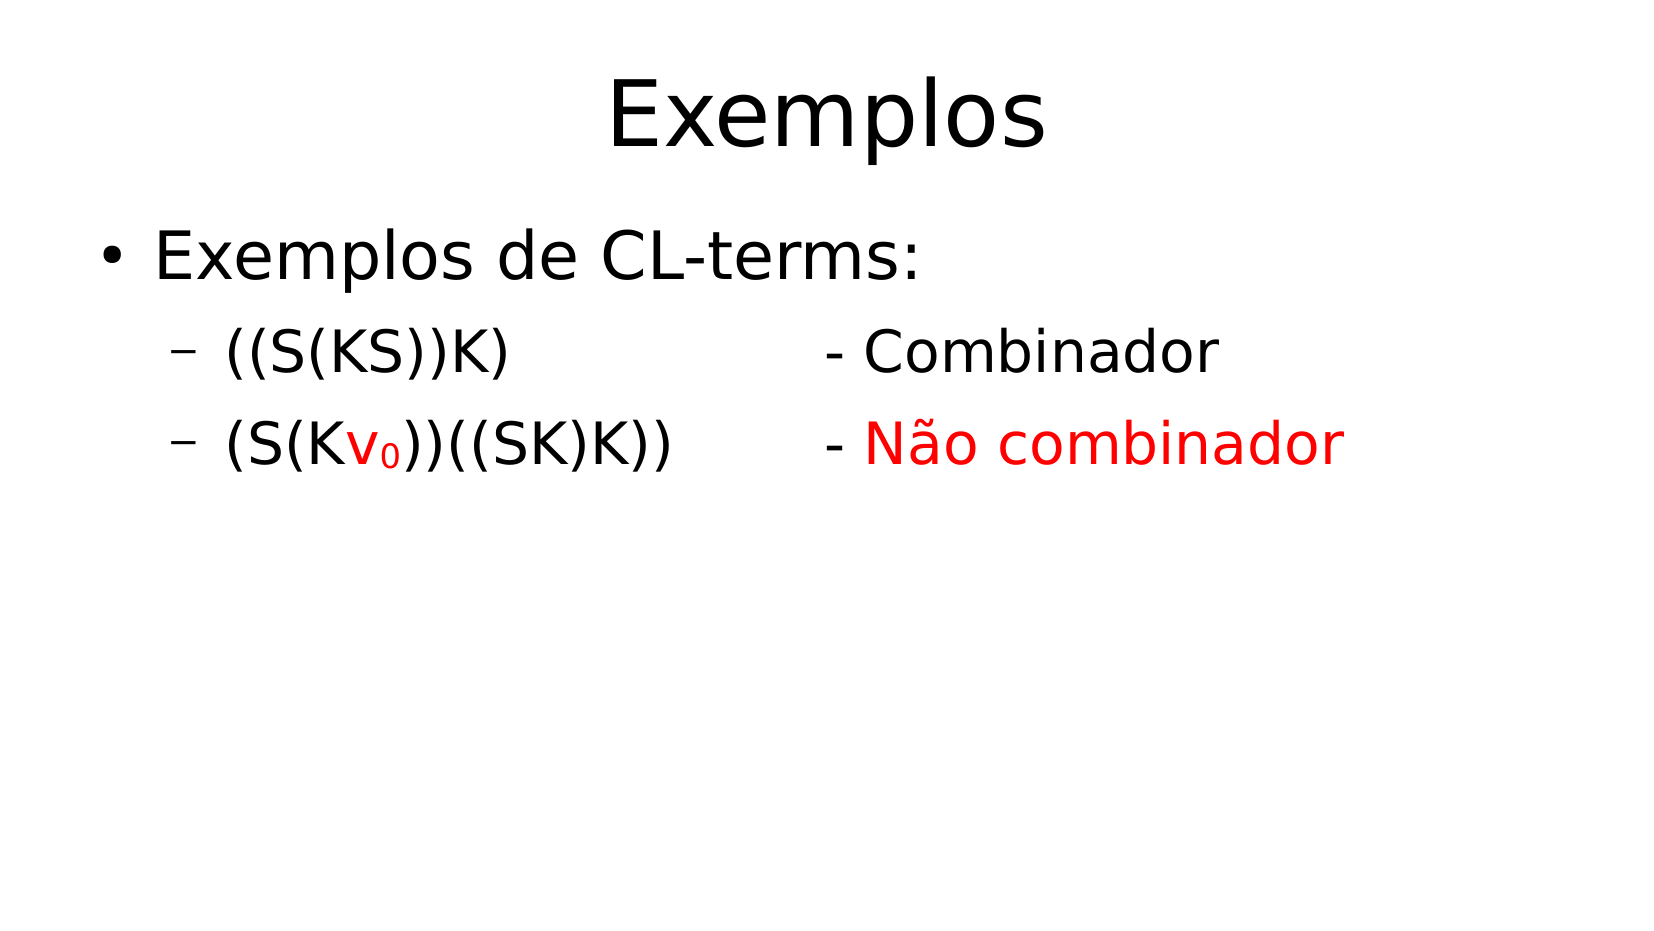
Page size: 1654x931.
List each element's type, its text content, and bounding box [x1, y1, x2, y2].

title Exemplos [82, 37, 1571, 193]
list Exemplos de CL-terms: ((S(KS))K) - Combinador (S(Kv0))((SK)K)) - Não combinador [82, 217, 1571, 758]
